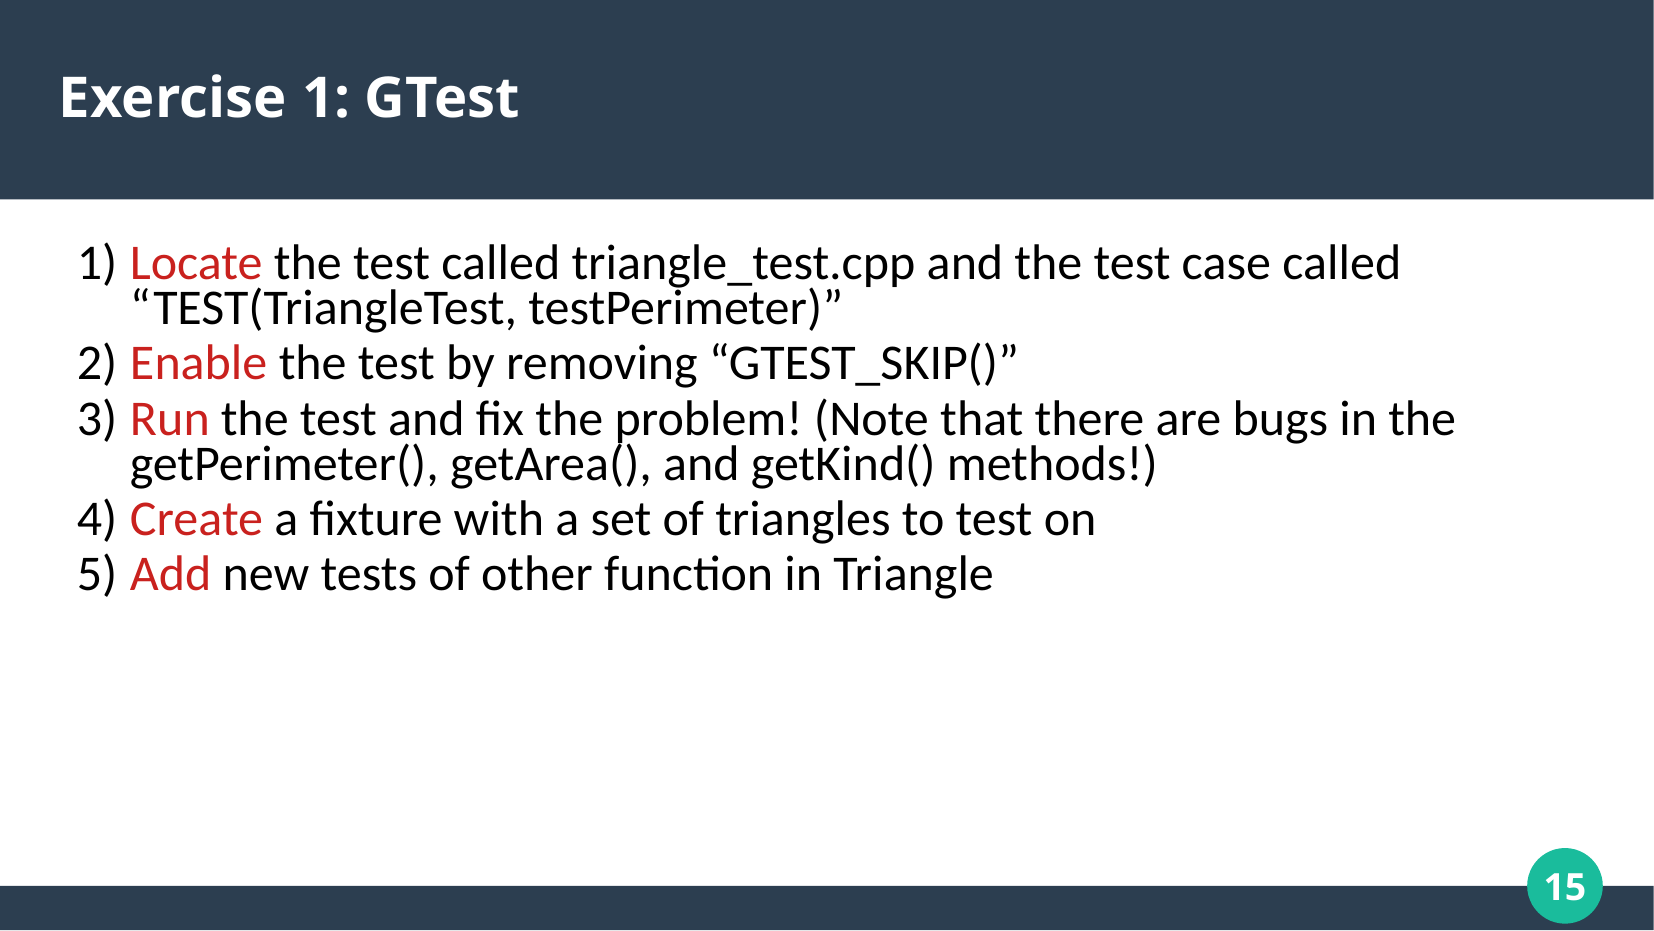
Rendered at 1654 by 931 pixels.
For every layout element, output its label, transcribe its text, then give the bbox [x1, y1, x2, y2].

list Locate the test called triangle_test.cpp and the test case called “TEST(TriangleTest, testPerimeter)” Enable the test by removing “GTEST_SKIP()” Run the test and fix the problem! (Note that there are bugs in the getPerimeter(), getArea(), and getKind() methods!) Create a fixture with a set of triangles to test on Add new tests of other function in Triangle [59, 243, 1595, 864]
title Exercise 1: GTest [59, 37, 1595, 156]
